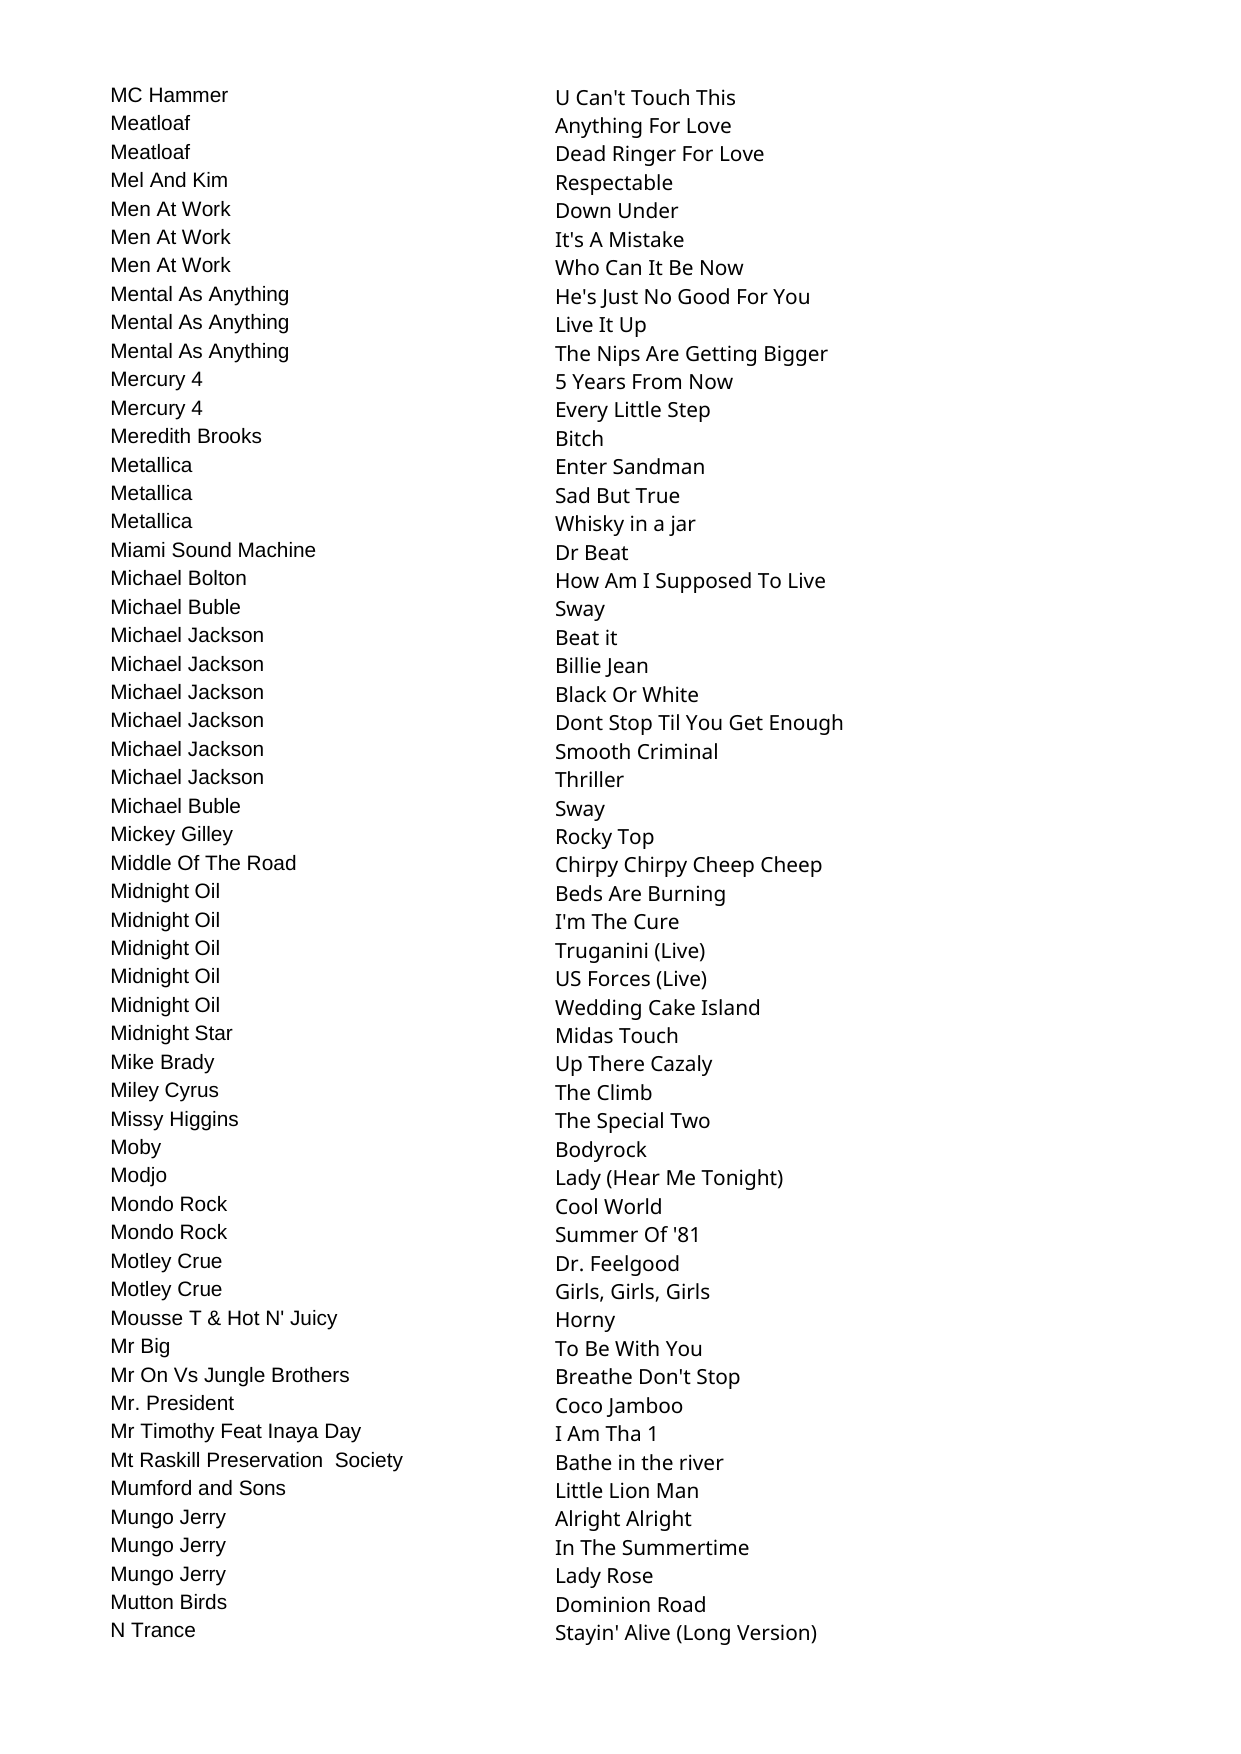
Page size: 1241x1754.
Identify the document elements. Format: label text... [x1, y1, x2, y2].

table_cell Thriller [544, 765, 1090, 794]
table_cell Beat it [544, 623, 1090, 651]
table_cell Michael Buble [99, 595, 543, 623]
table_cell Lady Rose [544, 1561, 1090, 1590]
table_cell 5 Years From Now [544, 367, 1090, 396]
table_cell Midnight Oil [99, 908, 543, 936]
table_cell Whisky in a jar [544, 509, 1090, 538]
table_cell Mt Raskill Preservation Society [99, 1448, 543, 1476]
table_cell Dr Beat [544, 538, 1090, 566]
table_cell Dead Ringer For Love [544, 140, 1090, 168]
table_cell Meredith Brooks [99, 424, 543, 452]
table_cell Mutton Birds [99, 1590, 543, 1618]
table_cell Cool World [544, 1192, 1090, 1220]
table_cell Motley Crue [99, 1277, 543, 1306]
table_cell Lady (Hear Me Tonight) [544, 1163, 1090, 1192]
table_cell Michael Jackson [99, 765, 543, 794]
table_cell Mike Brady [99, 1050, 543, 1078]
table_cell Metallica [99, 453, 543, 481]
table_cell Sway [544, 595, 1090, 623]
table_cell Bitch [544, 424, 1090, 452]
table_cell Bodyrock [544, 1135, 1090, 1163]
table_cell Sway [544, 794, 1090, 822]
table_cell Meatloaf [99, 111, 543, 139]
table_cell Bathe in the river [544, 1448, 1090, 1476]
table_cell Mungo Jerry [99, 1505, 543, 1533]
table_cell Midnight Oil [99, 964, 543, 993]
table_cell Mental As Anything [99, 282, 543, 310]
table_cell Alright Alright [544, 1505, 1090, 1533]
table_cell In The Summertime [544, 1533, 1090, 1561]
table_cell Mental As Anything [99, 310, 543, 339]
table_cell Michael Jackson [99, 623, 543, 651]
table_cell Midnight Oil [99, 879, 543, 907]
table_cell Stayin' Alive (Long Version) [544, 1618, 1090, 1647]
table_cell Middle Of The Road [99, 851, 543, 879]
table_cell Mercury 4 [99, 367, 543, 396]
table_cell Sad But True [544, 481, 1090, 509]
table_cell Who Can It Be Now [544, 253, 1090, 282]
table_cell Miami Sound Machine [99, 538, 543, 566]
table_cell Coco Jamboo [544, 1391, 1090, 1419]
table_cell Mr On Vs Jungle Brothers [99, 1363, 543, 1391]
table_cell Every Little Step [544, 396, 1090, 424]
table_cell Rocky Top [544, 822, 1090, 851]
table_cell Mercury 4 [99, 396, 543, 424]
table_cell Mental As Anything [99, 339, 543, 367]
table_cell Midnight Star [99, 1021, 543, 1049]
table_cell Meatloaf [99, 140, 543, 168]
table_cell Mousse T & Hot N' Juicy [99, 1306, 543, 1334]
table_cell Men At Work [99, 225, 543, 253]
table_cell Live It Up [544, 310, 1090, 339]
table_cell Up There Cazaly [544, 1050, 1090, 1078]
table_cell Motley Crue [99, 1249, 543, 1277]
table_cell Men At Work [99, 196, 543, 225]
table_cell Miley Cyrus [99, 1078, 543, 1106]
table_cell Midas Touch [544, 1021, 1090, 1049]
table_cell Men At Work [99, 253, 543, 282]
table_cell Anything For Love [544, 111, 1090, 139]
table_cell Mumford and Sons [99, 1476, 543, 1504]
table_cell To Be With You [544, 1334, 1090, 1362]
table_cell Michael Jackson [99, 737, 543, 765]
table_cell It's A Mistake [544, 225, 1090, 253]
table_cell The Nips Are Getting Bigger [544, 339, 1090, 367]
table_cell Respectable [544, 168, 1090, 196]
table_cell N Trance [99, 1618, 543, 1647]
table_cell Wedding Cake Island [544, 993, 1090, 1021]
table_cell Mickey Gilley [99, 822, 543, 851]
table_cell Metallica [99, 509, 543, 538]
table_cell Down Under [544, 196, 1090, 225]
table_cell US Forces (Live) [544, 964, 1090, 993]
table_cell Beds Are Burning [544, 879, 1090, 907]
table_cell I'm The Cure [544, 908, 1090, 936]
table_cell Metallica [99, 481, 543, 509]
table_cell Mondo Rock [99, 1220, 543, 1249]
table_cell Mel And Kim [99, 168, 543, 196]
table_cell Girls, Girls, Girls [544, 1277, 1090, 1306]
table_cell Smooth Criminal [544, 737, 1090, 765]
table_cell Enter Sandman [544, 453, 1090, 481]
table_cell Mungo Jerry [99, 1561, 543, 1590]
table_cell Midnight Oil [99, 936, 543, 964]
table_cell Mr. President [99, 1391, 543, 1419]
table_cell Mungo Jerry [99, 1533, 543, 1561]
table_cell Mr Big [99, 1334, 543, 1362]
table_cell Michael Jackson [99, 708, 543, 737]
table_cell Mondo Rock [99, 1192, 543, 1220]
table_cell The Climb [544, 1078, 1090, 1106]
table_cell Missy Higgins [99, 1106, 543, 1135]
table_cell Mr Timothy Feat Inaya Day [99, 1419, 543, 1448]
table_cell U Can't Touch This [544, 83, 1090, 111]
table_cell Truganini (Live) [544, 936, 1090, 964]
table_cell Dominion Road [544, 1590, 1090, 1618]
table_cell Michael Bolton [99, 566, 543, 594]
table_cell Black Or White [544, 680, 1090, 708]
table_cell I Am Tha 1 [544, 1419, 1090, 1448]
table_cell How Am I Supposed To Live [544, 566, 1090, 594]
table_cell Billie Jean [544, 651, 1090, 680]
table_cell Michael Jackson [99, 680, 543, 708]
table_cell Modjo [99, 1163, 543, 1192]
table_cell Dr. Feelgood [544, 1249, 1090, 1277]
table_cell He's Just No Good For You [544, 282, 1090, 310]
table_cell Midnight Oil [99, 993, 543, 1021]
table_cell Michael Buble [99, 794, 543, 822]
table_cell Little Lion Man [544, 1476, 1090, 1504]
table_cell Breathe Don't Stop [544, 1363, 1090, 1391]
table_cell Chirpy Chirpy Cheep Cheep [544, 851, 1090, 879]
table_cell MC Hammer [99, 83, 543, 111]
table_cell Michael Jackson [99, 651, 543, 680]
table_cell Summer Of '81 [544, 1220, 1090, 1249]
table_cell Moby [99, 1135, 543, 1163]
table_cell Horny [544, 1306, 1090, 1334]
table_cell Dont Stop Til You Get Enough [544, 708, 1090, 737]
table_cell The Special Two [544, 1106, 1090, 1135]
